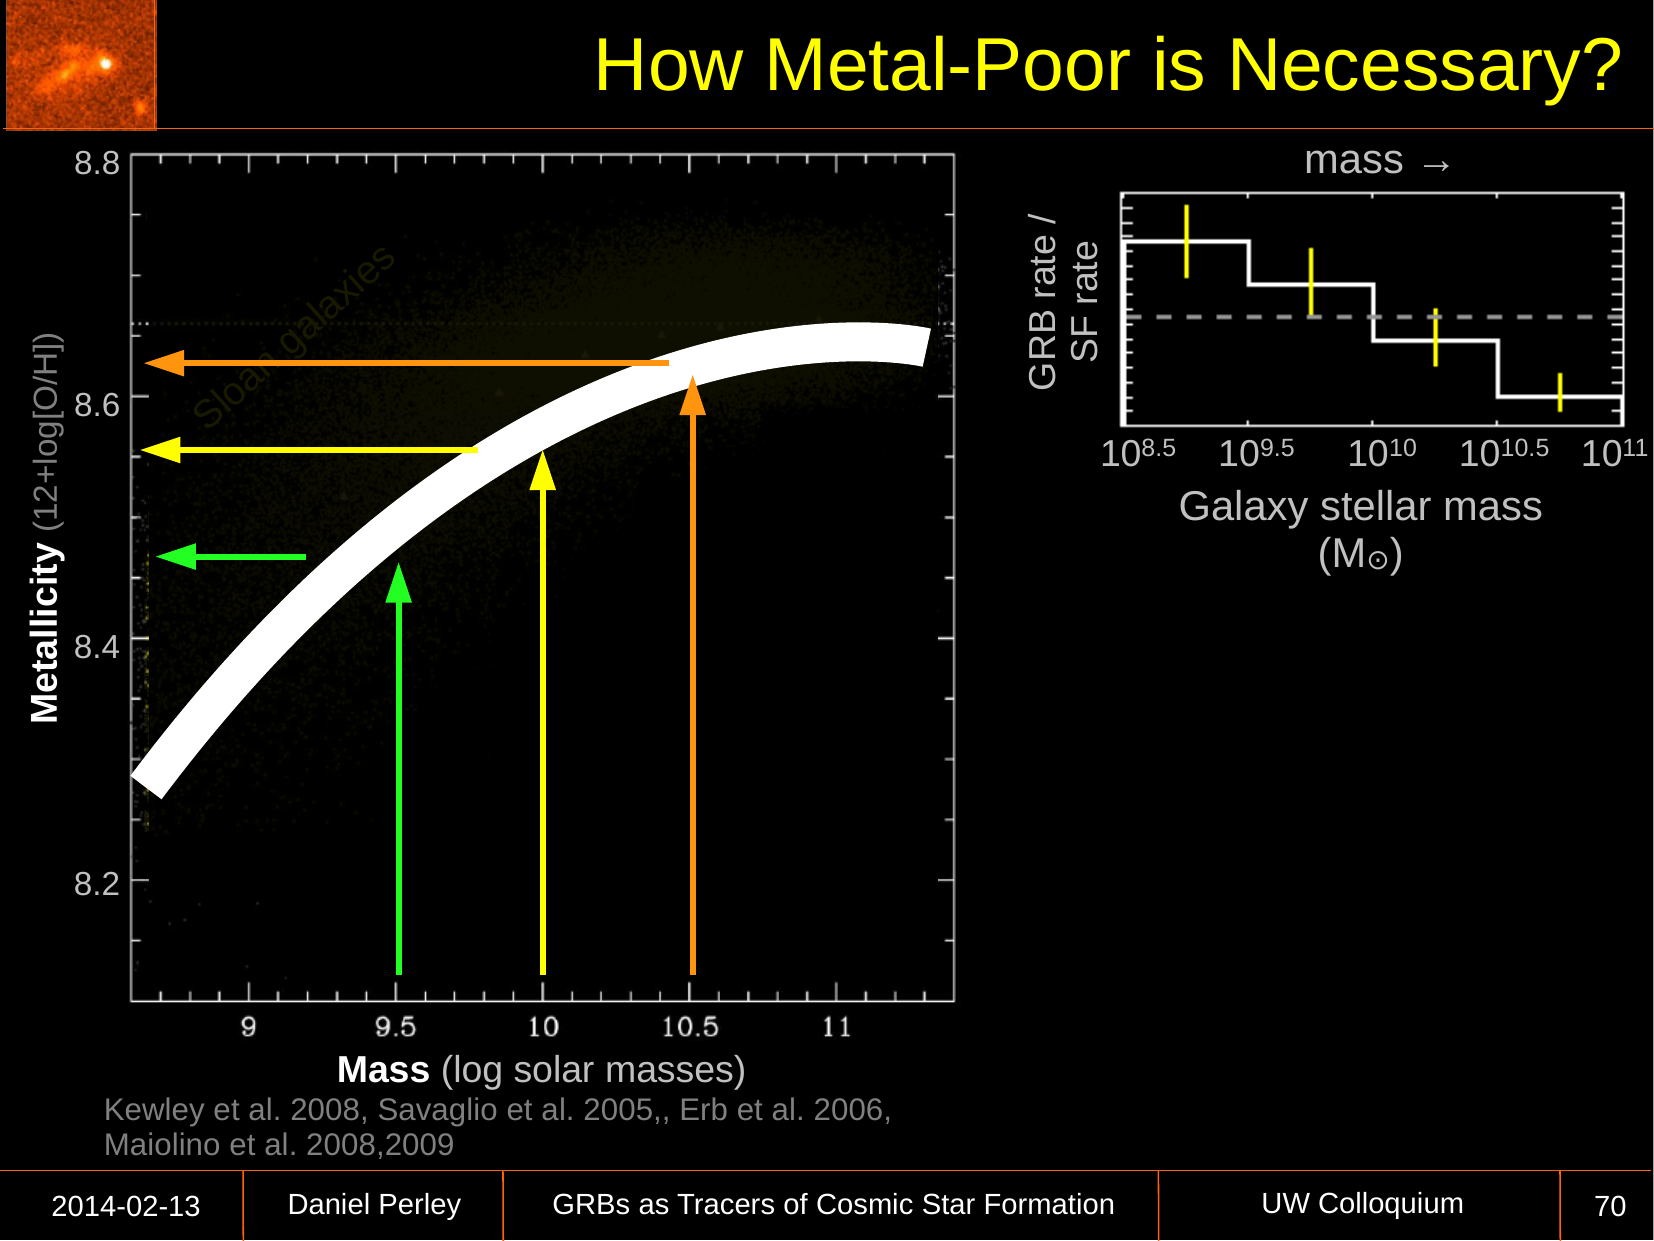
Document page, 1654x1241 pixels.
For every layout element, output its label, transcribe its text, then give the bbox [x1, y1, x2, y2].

text_box [149, 452, 541, 900]
text_box Kewley et al. 2008, Savaglio et al. 2005,, Erb et al. 2006, Maiolino et al. 2008,2009 [86, 1081, 987, 1173]
text_box [149, 453, 461, 750]
text_box 8.2 [25, 854, 138, 913]
picture [120, 131, 979, 1041]
title How Metal-Poor is Necessary? [187, 21, 1624, 108]
text_box Galaxy stellar mass (M⊙) [1117, 475, 1605, 595]
text_box [544, 390, 690, 900]
text_box [149, 366, 630, 447]
text_box 108.5 109.5 1010 1010.5 1011 [1079, 422, 1654, 487]
text_box GRB rate / SF rate [1010, 189, 1116, 415]
text_box mass → [1279, 128, 1494, 190]
text_box Sloan galaxies [414, 120, 549, 187]
text_box 8.6 [25, 376, 139, 435]
picture [7, 0, 154, 128]
text_box 8.8 [25, 134, 139, 193]
text_box 8.4 [25, 618, 139, 677]
text_box Mass (log solar masses) [223, 1038, 861, 1081]
picture [1112, 186, 1638, 422]
text_box [149, 187, 938, 900]
text_box Metallicity (12+log[O/H]) [15, 171, 73, 885]
